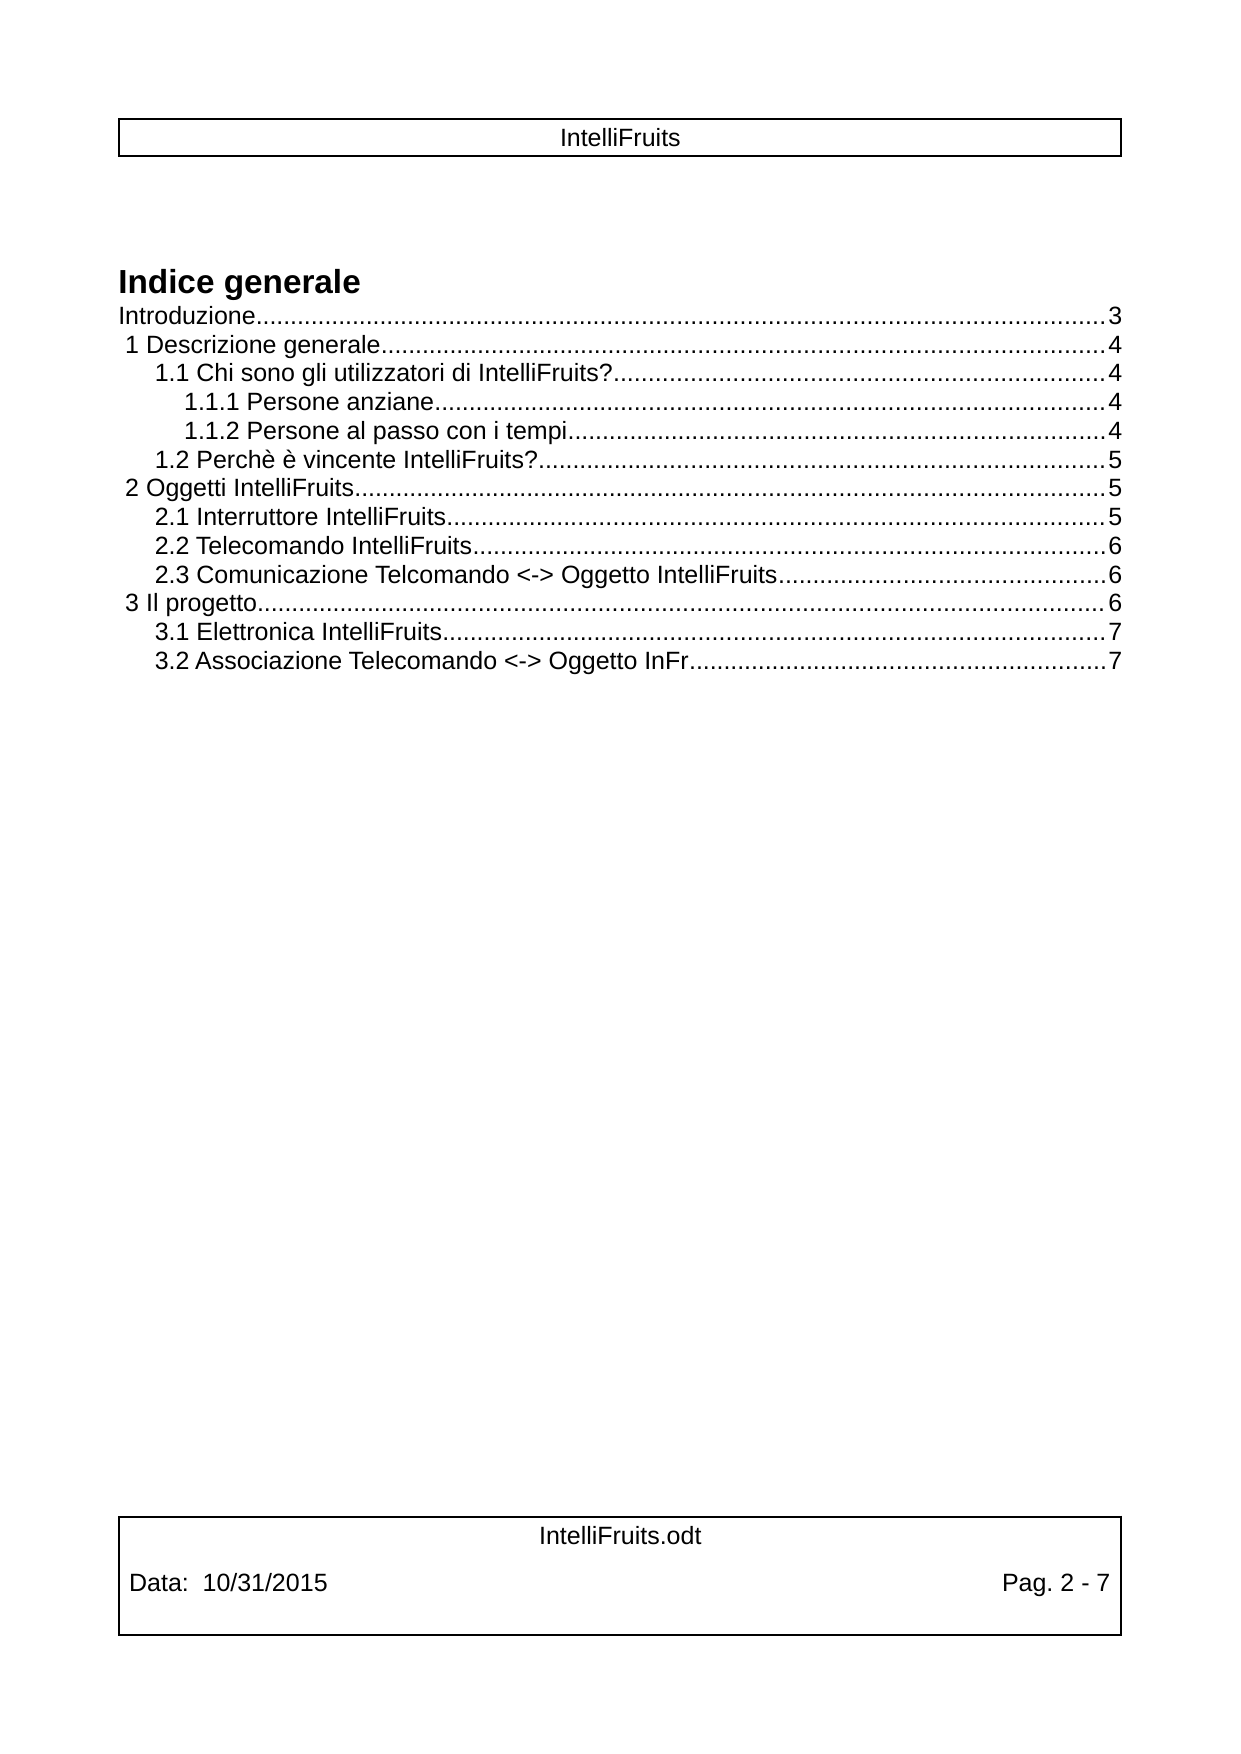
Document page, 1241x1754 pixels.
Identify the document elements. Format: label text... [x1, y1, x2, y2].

text 1.2 Perchè è vincente IntelliFruits? 5 [148, 445, 1122, 473]
text 2.1 Interruttore IntelliFruits 5 [148, 502, 1122, 531]
text 2.2 Telecomando IntelliFruits 6 [148, 531, 1122, 560]
text 3.2 Associazione Telecomando <-> Oggetto InFr 7 [148, 646, 1122, 675]
subtitle Indice generale [118, 262, 1122, 301]
text 2.3 Comunicazione Telcomando <-> Oggetto IntelliFruits 6 [148, 560, 1122, 588]
text 3.1 Elettronica IntelliFruits 7 [148, 617, 1122, 646]
text 1.1.2 Persone al passo con i tempi 4 [177, 416, 1122, 445]
text 1.1 Chi sono gli utilizzatori di IntelliFruits? 4 [148, 358, 1122, 387]
text 3 Il progetto 6 [118, 588, 1122, 617]
text Introduzione 3 [118, 301, 1122, 330]
text 1 Descrizione generale 4 [118, 330, 1122, 358]
text 1.1.1 Persone anziane 4 [177, 387, 1122, 416]
text 2 Oggetti IntelliFruits 5 [118, 473, 1122, 502]
